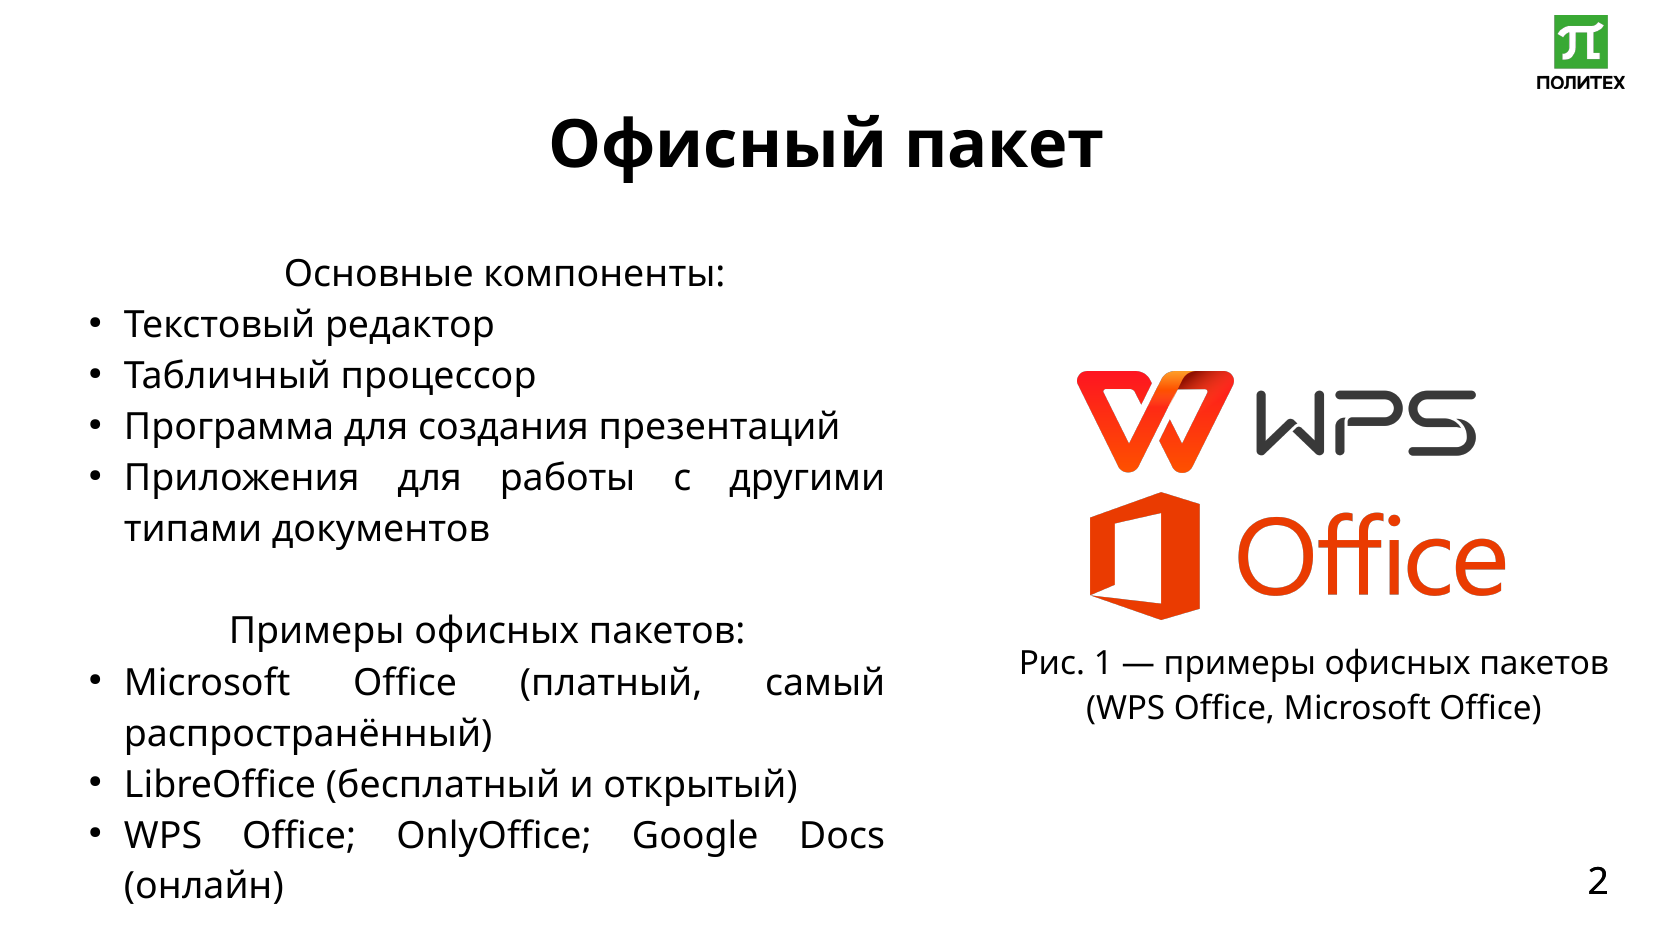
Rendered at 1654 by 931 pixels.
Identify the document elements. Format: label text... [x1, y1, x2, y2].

text_box [1572, 847, 1654, 931]
picture [1077, 371, 1477, 473]
text_box Основные компоненты: Текстовый редактор Табличный процессор Программа для создания презентаций Приложения для работы с другими типами документов Примеры офисных пакетов: Microsoft Office (платный, самый распространённый) LibreOffice (бесплатный и открытый) WPS Office; OnlyOffice; Google Docs (онлайн) [88, 246, 886, 827]
picture [1537, 15, 1625, 89]
text_box Офисный пакет [472, 88, 1182, 206]
text_box Рис. 1 ― примеры офисных пакетов (WPS Office, Microsoft Office) [1003, 631, 1654, 728]
picture [1089, 491, 1506, 621]
